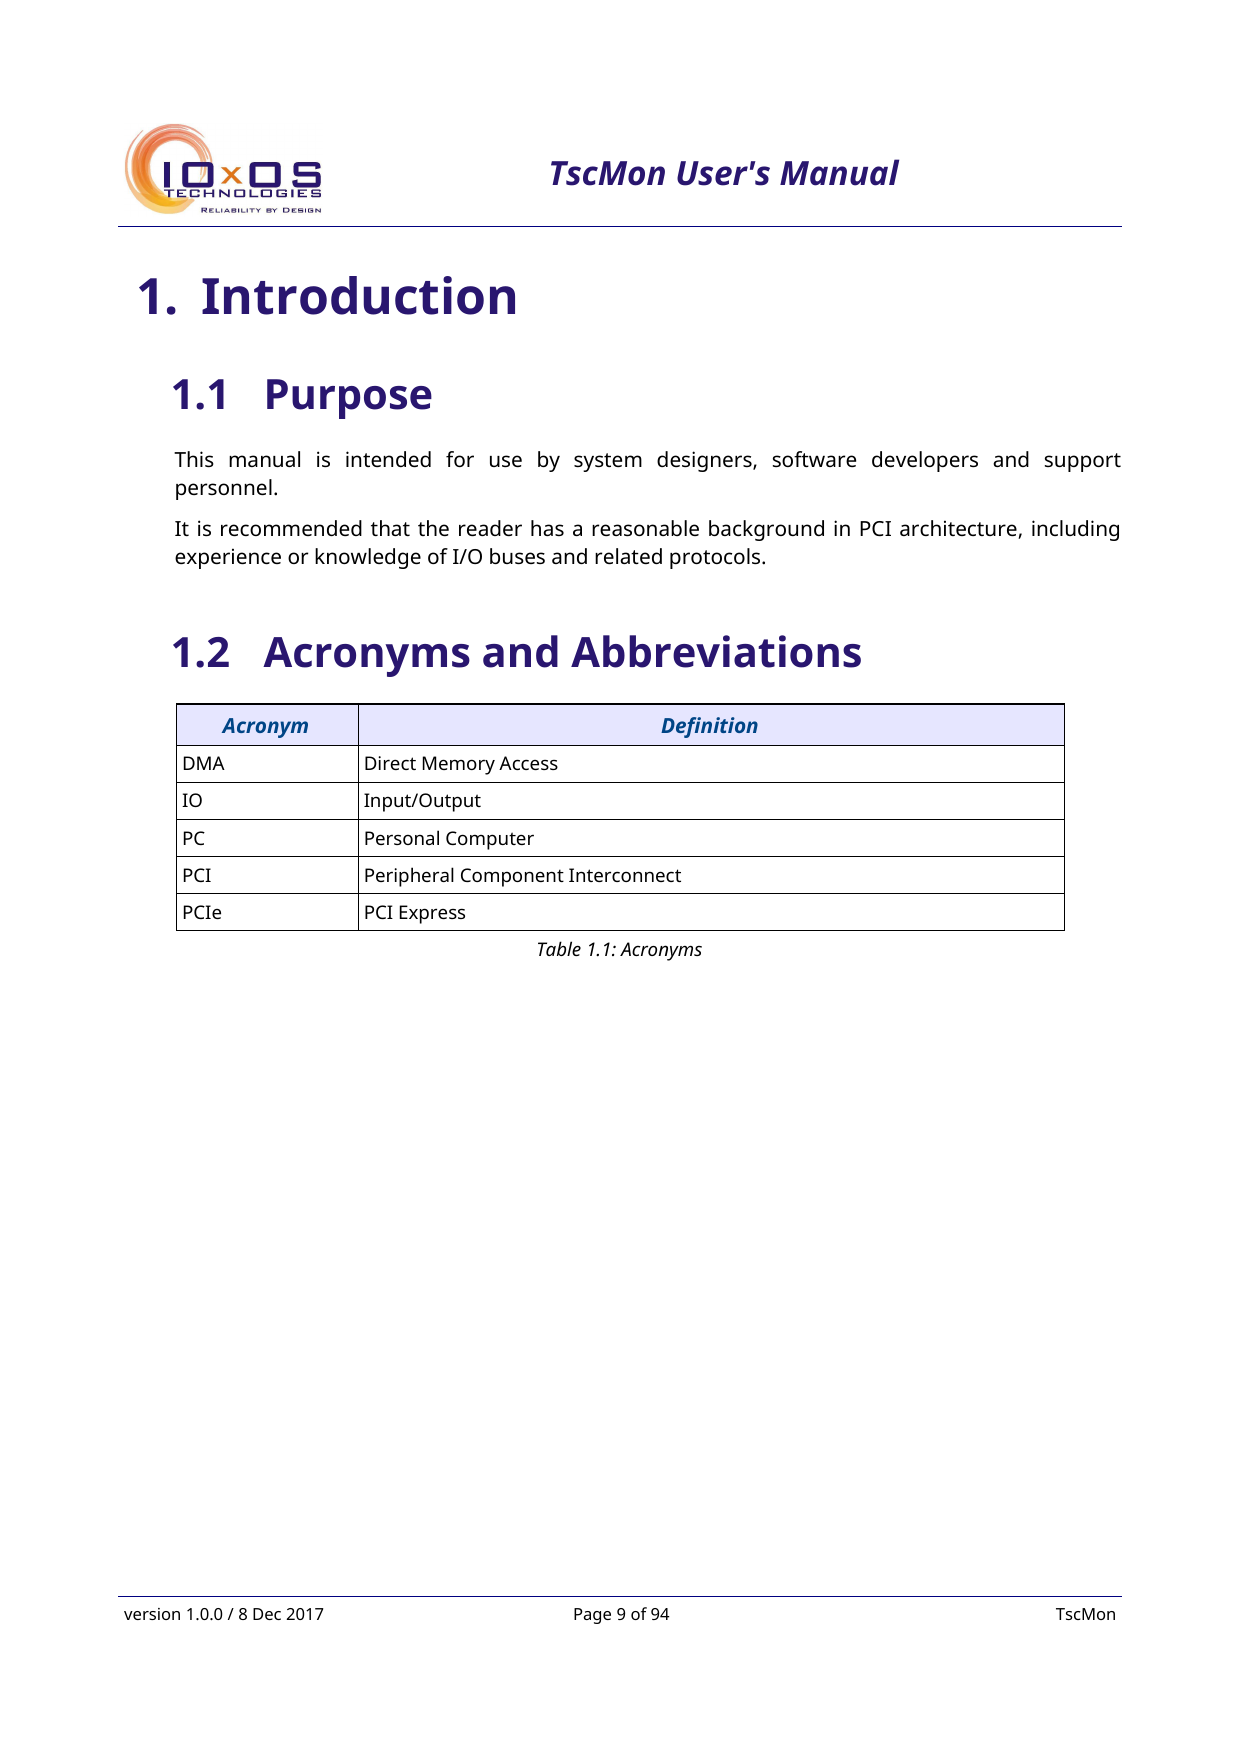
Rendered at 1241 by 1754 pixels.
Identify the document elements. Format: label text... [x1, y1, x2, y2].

table_cell Personal Computer [359, 820, 1064, 856]
subtitle Purpose [159, 364, 1122, 421]
table_cell PCI [177, 857, 358, 893]
table_header Definition [359, 705, 1064, 745]
text Table 1.1: Acronyms [118, 936, 1122, 962]
subtitle Acronyms and Abbreviations [159, 622, 1122, 679]
table_cell DMA [177, 746, 358, 782]
table_cell Peripheral Component Interconnect [359, 857, 1064, 893]
table_cell Direct Memory Access [359, 746, 1064, 782]
table_cell PC [177, 820, 358, 856]
table_cell Input/Output [359, 783, 1064, 819]
subtitle Introduction [136, 261, 1122, 329]
text This manual is intended for use by system designers, software developers and support personnel. [174, 445, 1122, 502]
text It is recommended that the reader has a reasonable background in PCI architecture, including experience or knowledge of I/O buses and related protocols. [174, 514, 1122, 571]
table_header Acronym [177, 705, 358, 745]
picture [123, 123, 323, 217]
table_cell PCI Express [359, 894, 1064, 930]
table_cell IO [177, 783, 358, 819]
table_cell PCIe [177, 894, 358, 930]
